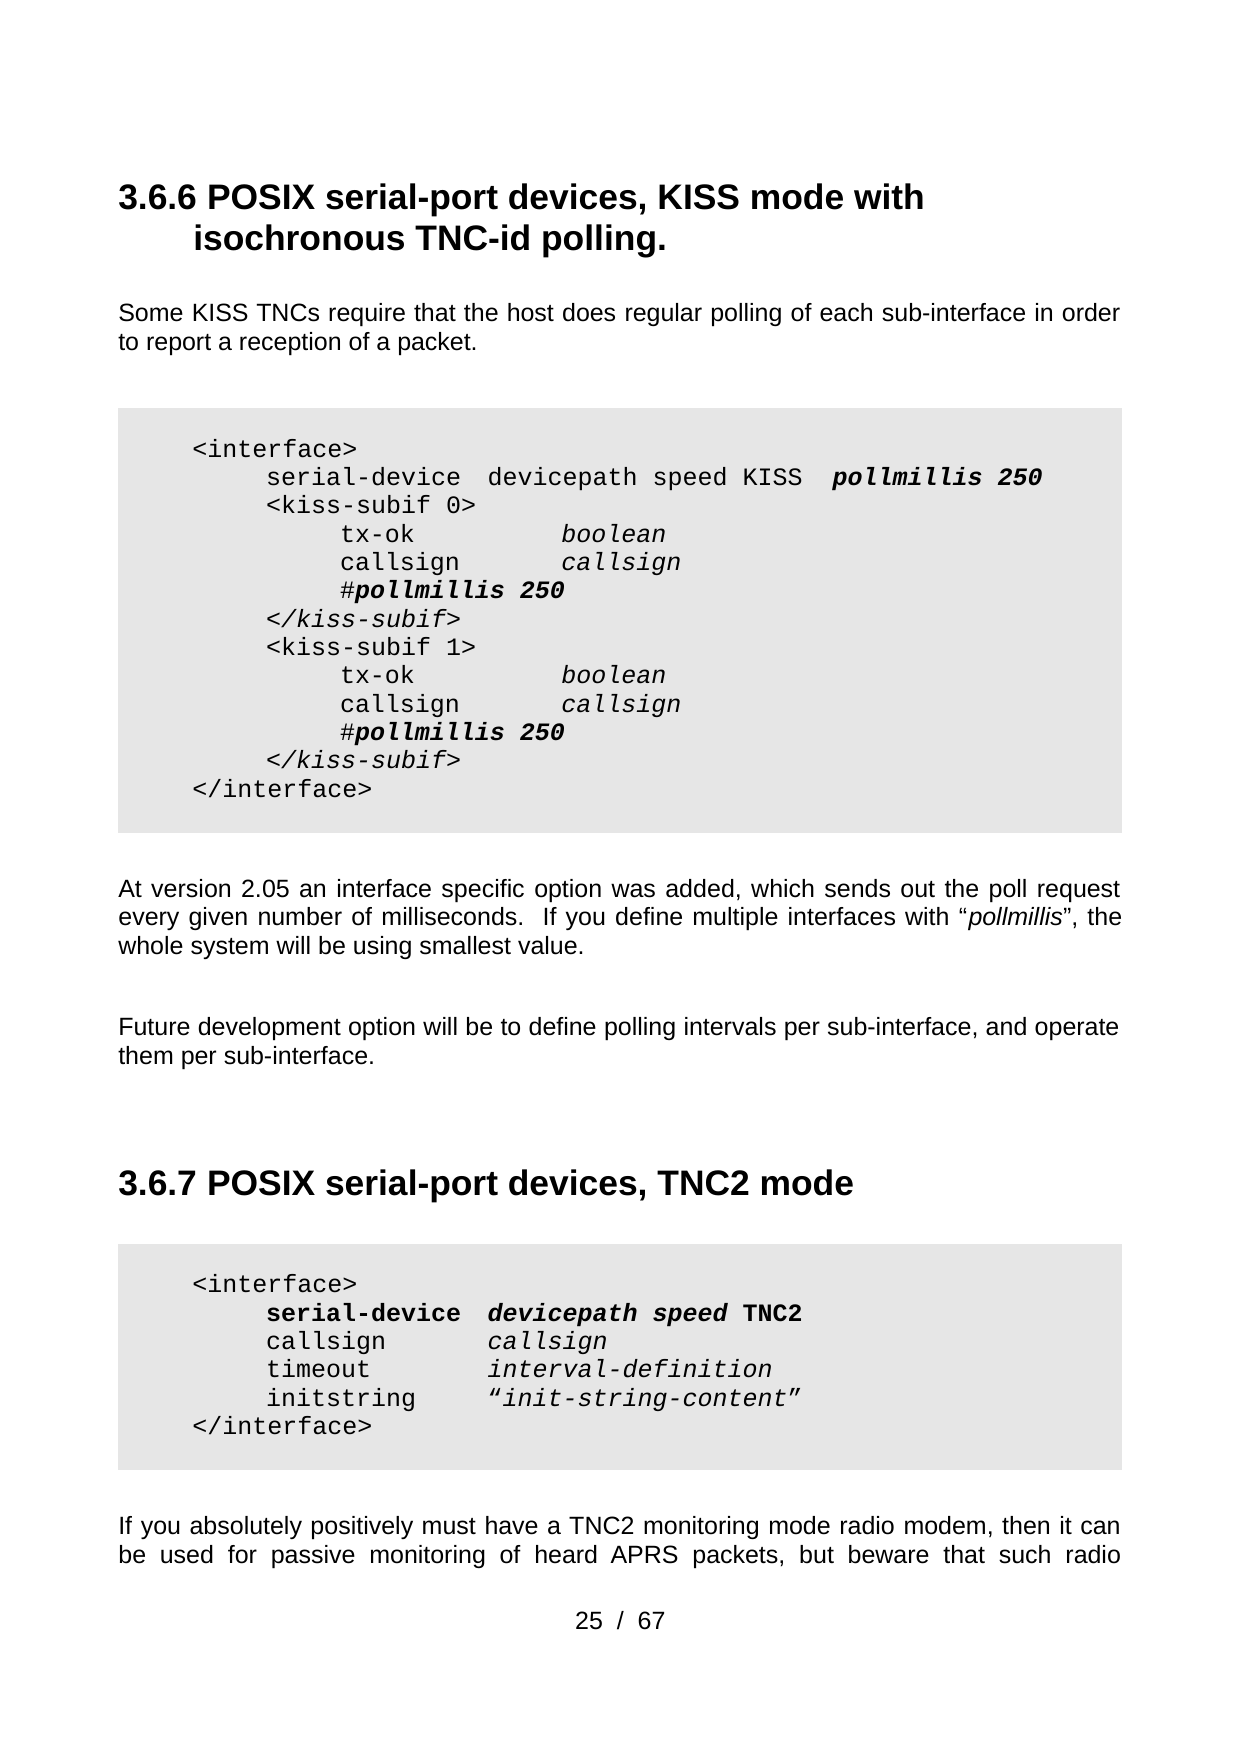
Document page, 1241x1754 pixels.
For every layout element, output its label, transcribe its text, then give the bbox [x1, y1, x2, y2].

text <kiss-subif 1> [118, 635, 1122, 663]
text </kiss-subif> [118, 606, 1122, 635]
subtitle POSIX serial-port devices, TNC2 mode [118, 1162, 1122, 1203]
text serial-device devicepath speed TNC2 [118, 1300, 1122, 1329]
text callsign callsign [118, 1329, 1122, 1357]
text </interface> [118, 1414, 1122, 1442]
text At version 2.05 an interface specific option was added, which sends out the poll request every given number of milliseconds. If you define multiple interfaces with “pollmillis”, the whole system will be using smallest value. [118, 874, 1122, 960]
text #pollmillis 250 [118, 720, 1122, 748]
text <interface> [118, 1272, 1122, 1300]
text <interface> [118, 436, 1122, 465]
text callsign callsign [118, 691, 1122, 720]
text If you absolutely positively must have a TNC2 monitoring mode radio modem, then it can be used for passive monitoring of heard APRS packets, but beware that such radio [118, 1511, 1122, 1568]
text #pollmillis 250 [118, 578, 1122, 606]
text tx-ok boolean [118, 521, 1122, 550]
text <kiss-subif 0> [118, 493, 1122, 521]
text Some KISS TNCs require that the host does regular polling of each sub-interface in order to report a reception of a packet. [118, 298, 1122, 356]
text tx-ok boolean [118, 663, 1122, 691]
text callsign callsign [118, 550, 1122, 578]
subtitle POSIX serial-port devices, KISS mode with isochronous TNC-id polling. [118, 176, 1122, 258]
text </kiss-subif> [118, 748, 1122, 776]
text </interface> [118, 776, 1122, 805]
text serial-device devicepath speed KISS pollmillis 250 [118, 465, 1122, 493]
text initstring “init-string-content” [118, 1385, 1122, 1414]
text timeout interval-definition [118, 1357, 1122, 1385]
text Future development option will be to define polling intervals per sub-interface, and operate them per sub-interface. [118, 1012, 1122, 1070]
